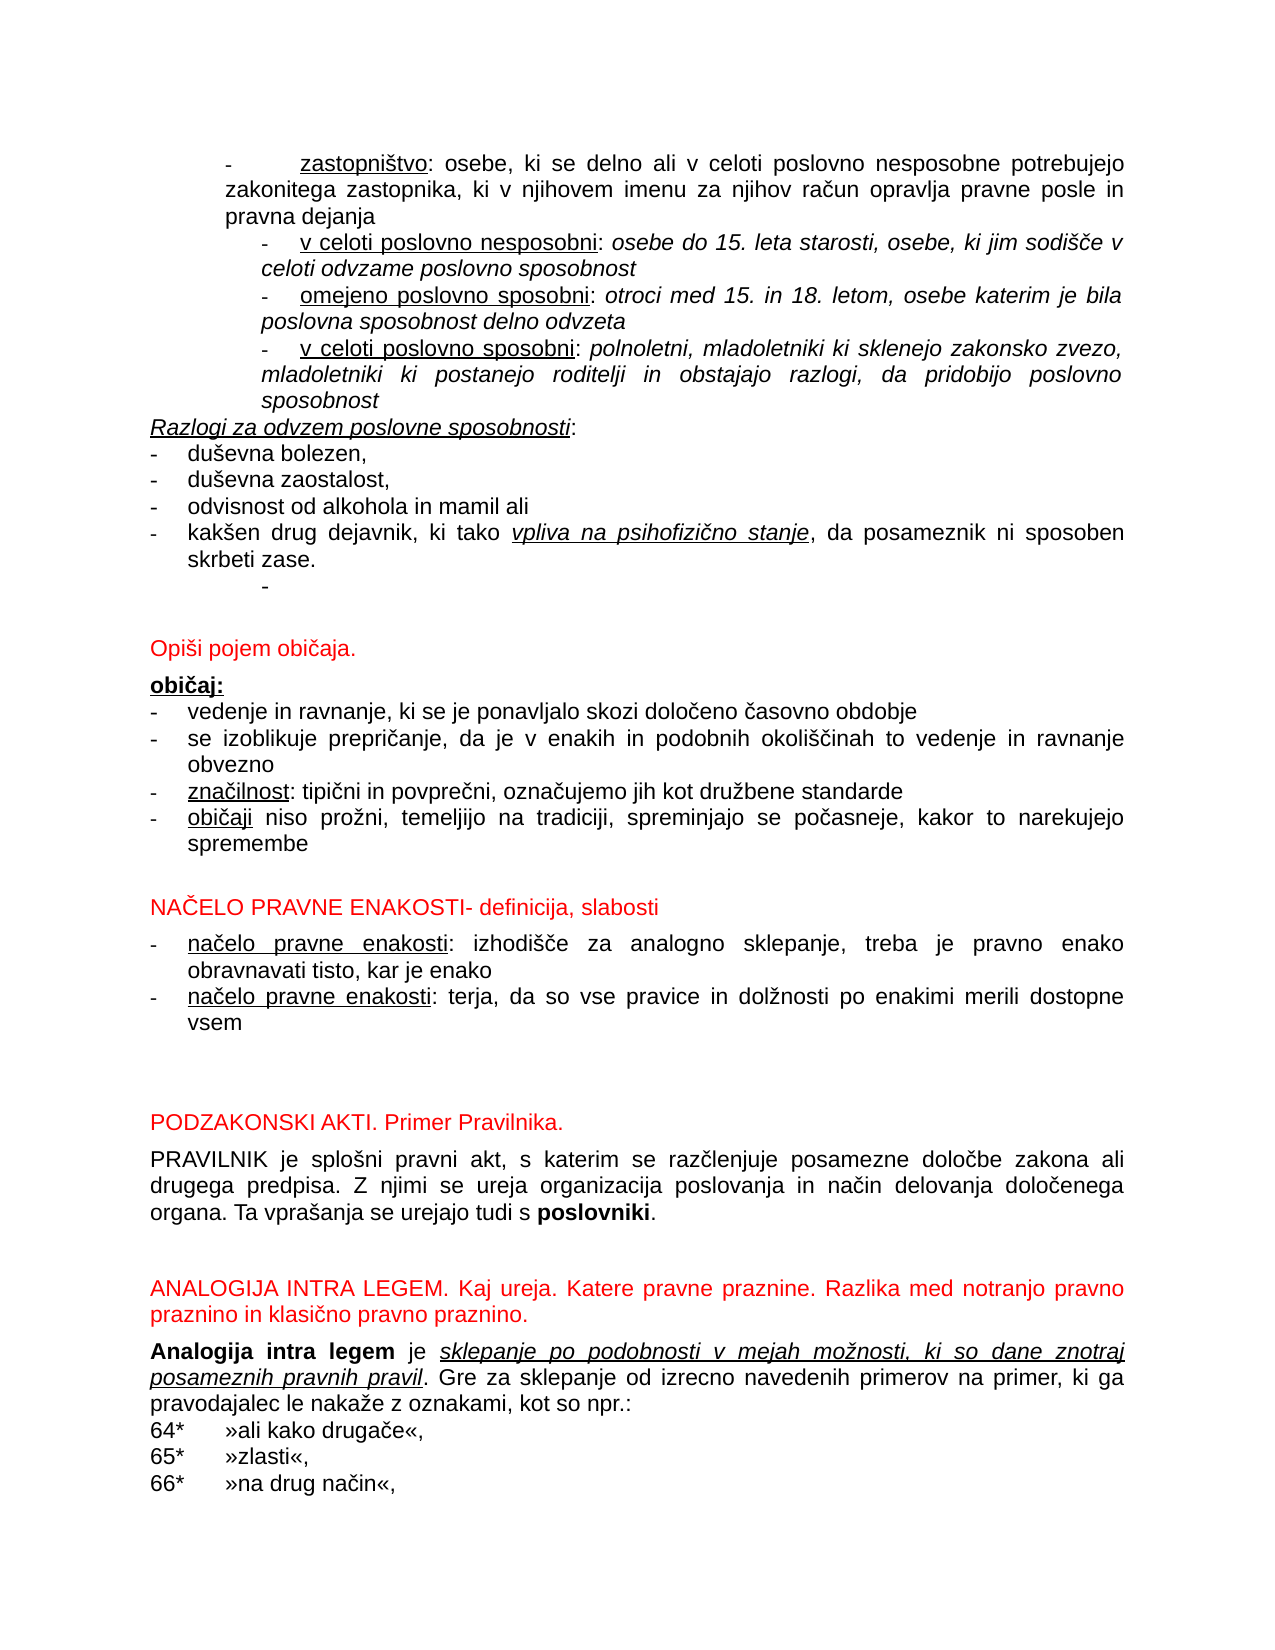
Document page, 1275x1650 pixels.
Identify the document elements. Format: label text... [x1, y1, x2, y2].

text NAČELO PRAVNE ENAKOSTI- definicija, slabosti [150, 867, 1125, 920]
list »na drug način«, [150, 1469, 1125, 1496]
list načelo pravne enakosti: terja, da so vse pravice in dolžnosti po enakimi merili dostopne vsem [150, 983, 1125, 1036]
list se izoblikuje prepričanje, da je v enakih in podobnih okoliščinah to vedenje in ravnanje obvezno [150, 725, 1125, 778]
text ANALOGIJA INTRA LEGEM. Kaj ureja. Katere pravne praznine. Razlika med notranjo pravno praznino in klasično pravno praznino. [150, 1274, 1125, 1327]
list vedenje in ravnanje, ki se je ponavljalo skozi določeno časovno obdobje [150, 698, 1125, 725]
list načelo pravne enakosti: izhodišče za analogno sklepanje, treba je pravno enako obravnavati tisto, kar je enako [150, 930, 1125, 983]
text običaj: [150, 672, 1125, 698]
list značilnost: tipični in povprečni, označujemo jih kot družbene standarde [150, 778, 1125, 804]
list zastopništvo: osebe, ki se delno ali v celoti poslovno nesposobne potrebujejo zakonitega zastopnika, ki v njihovem imenu za njihov račun opravlja pravne posle in pravna dejanja [225, 150, 1125, 229]
list duševna zaostalost, [150, 466, 1125, 493]
text PRAVILNIK je splošni pravni akt, s katerim se razčlenjuje posamezne določbe zakona ali drugega predpisa. Z njimi se ureja organizacija poslovanja in način delovanja določenega organa. Ta vprašanja se urejajo tudi s poslovniki. [150, 1146, 1125, 1225]
text Razlogi za odvzem poslovne sposobnosti: [150, 413, 1125, 440]
list odvisnost od alkohola in mamil ali [150, 493, 1125, 519]
text PODZAKONSKI AKTI. Primer Pravilnika. [150, 1109, 1125, 1136]
list kakšen drug dejavnik, ki tako vpliva na psihofizično stanje, da posameznik ni sposoben skrbeti zase. [150, 519, 1125, 572]
list običaji niso prožni, temeljijo na tradiciji, spreminjajo se počasneje, kakor to narekujejo spremembe [150, 804, 1125, 857]
text Analogija intra legem je sklepanje po podobnosti v mejah možnosti, ki so dane znotraj posameznih pravnih pravil. Gre za sklepanje od izrecno navedenih primerov na primer, ki ga pravodajalec le nakaže z oznakami, kot so npr.: [150, 1338, 1125, 1417]
list omejeno poslovno sposobni: otroci med 15. in 18. letom, osebe katerim je bila poslovna sposobnost delno odvzeta [261, 282, 1125, 334]
list duševna bolezen, [150, 440, 1125, 466]
list v celoti poslovno sposobni: polnoletni, mladoletniki ki sklenejo zakonsko zvezo, mladoletniki ki postanejo roditelji in obstajajo razlogi, da pridobijo poslovno sposobnost [261, 334, 1125, 413]
list v celoti poslovno nesposobni: osebe do 15. leta starosti, osebe, ki jim sodišče v celoti odvzame poslovno sposobnost [261, 229, 1125, 282]
list »zlasti«, [150, 1443, 1125, 1469]
text Opiši pojem običaja. [150, 609, 1125, 662]
list »ali kako drugače«, [150, 1417, 1125, 1443]
